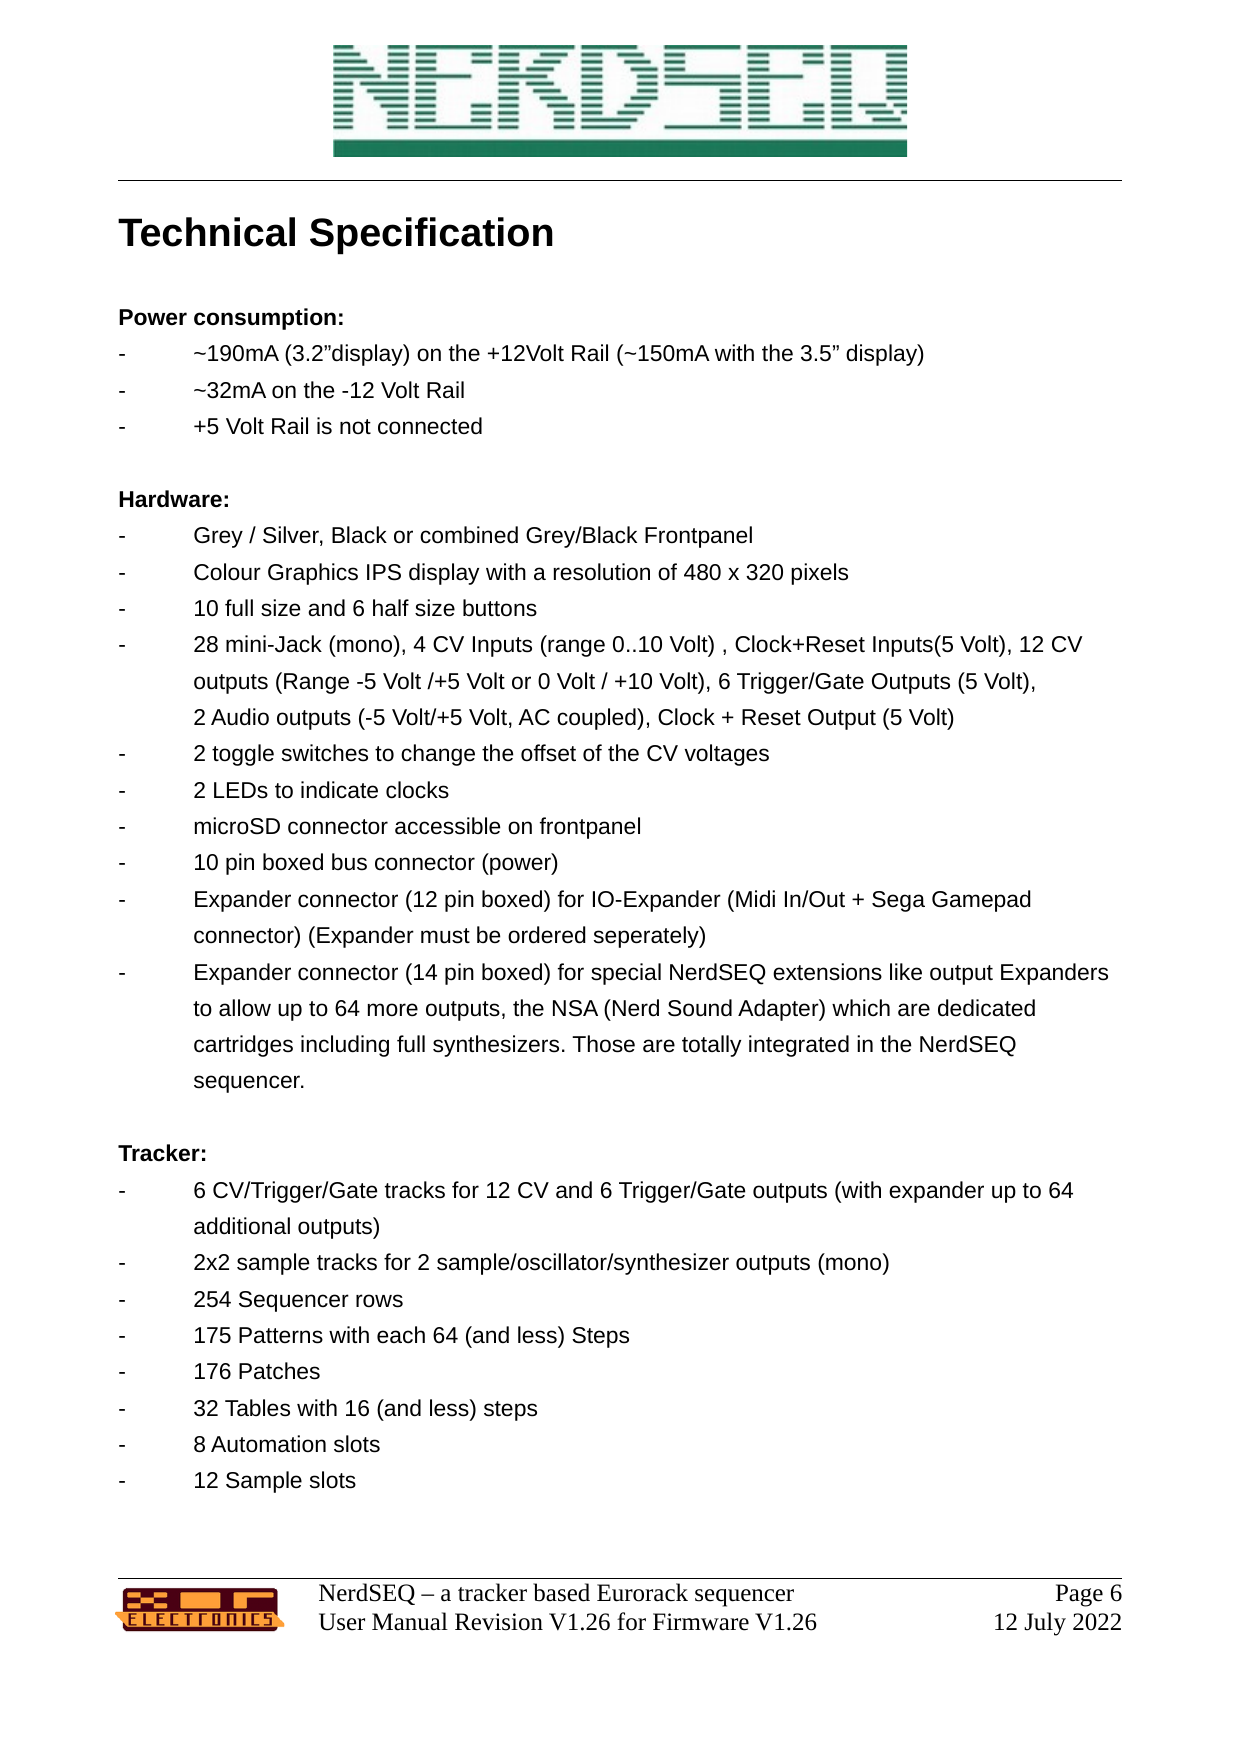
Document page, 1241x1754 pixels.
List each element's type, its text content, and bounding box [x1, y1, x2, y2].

text - 12 Sample slots [118, 1467, 1122, 1494]
text - 2 toggle switches to change the offset of the CV voltages [118, 740, 1122, 767]
text - Grey / Silver, Black or combined Grey/Black Frontpanel [118, 522, 1122, 548]
text - 175 Patterns with each 64 (and less) Steps [118, 1322, 1122, 1348]
text - 2x2 sample tracks for 2 sample/oscillator/synthesizer outputs (mono) [118, 1249, 1122, 1276]
text Tracker: [118, 1140, 1122, 1167]
text - 254 Sequencer rows [118, 1286, 1122, 1312]
subtitle Technical Specification [118, 209, 1122, 255]
text - ~32mA on the -12 Volt Rail [118, 377, 1122, 403]
text - 6 CV/Trigger/Gate tracks for 12 CV and 6 Trigger/Gate outputs (with expander up to 64 additional outputs) [118, 1177, 1122, 1239]
picture [115, 1584, 285, 1634]
picture [333, 45, 908, 157]
text Power consumption: [118, 304, 1122, 330]
text - Colour Graphics IPS display with a resolution of 480 x 320 pixels [118, 558, 1122, 585]
text - 32 Tables with 16 (and less) steps [118, 1395, 1122, 1421]
text - 176 Patches [118, 1358, 1122, 1385]
text - 10 full size and 6 half size buttons [118, 595, 1122, 621]
text - ~190mA (3.2”display) on the +12Volt Rail (~150mA with the 3.5” display) [118, 340, 1122, 367]
text - 10 pin boxed bus connector (power) [118, 849, 1122, 876]
text - Expander connector (14 pin boxed) for special NerdSEQ extensions like output Expanders to allow up to 64 more outputs, the NSA (Nerd Sound Adapter) which are dedicated cartridges including full synthesizers. Those are totally integrated in the NerdSEQ sequencer. [118, 958, 1122, 1094]
text - 28 mini-Jack (mono), 4 CV Inputs (range 0..10 Volt) , Clock+Reset Inputs(5 Volt), 12 CV outputs (Range -5 Volt /+5 Volt or 0 Volt / +10 Volt), 6 Trigger/Gate Outputs (5 Volt), [118, 631, 1122, 694]
text 2 Audio outputs (-5 Volt/+5 Volt, AC coupled), Clock + Reset Output (5 Volt) [118, 704, 1122, 730]
text - +5 Volt Rail is not connected [118, 413, 1122, 439]
text - microSD connector accessible on frontpanel [118, 813, 1122, 839]
text - 2 LEDs to indicate clocks [118, 777, 1122, 803]
text - 8 Automation slots [118, 1431, 1122, 1457]
text Hardware: [118, 486, 1122, 512]
text - Expander connector (12 pin boxed) for IO-Expander (Midi In/Out + Sega Gamepad connector) (Expander must be ordered seperately) [118, 886, 1122, 948]
